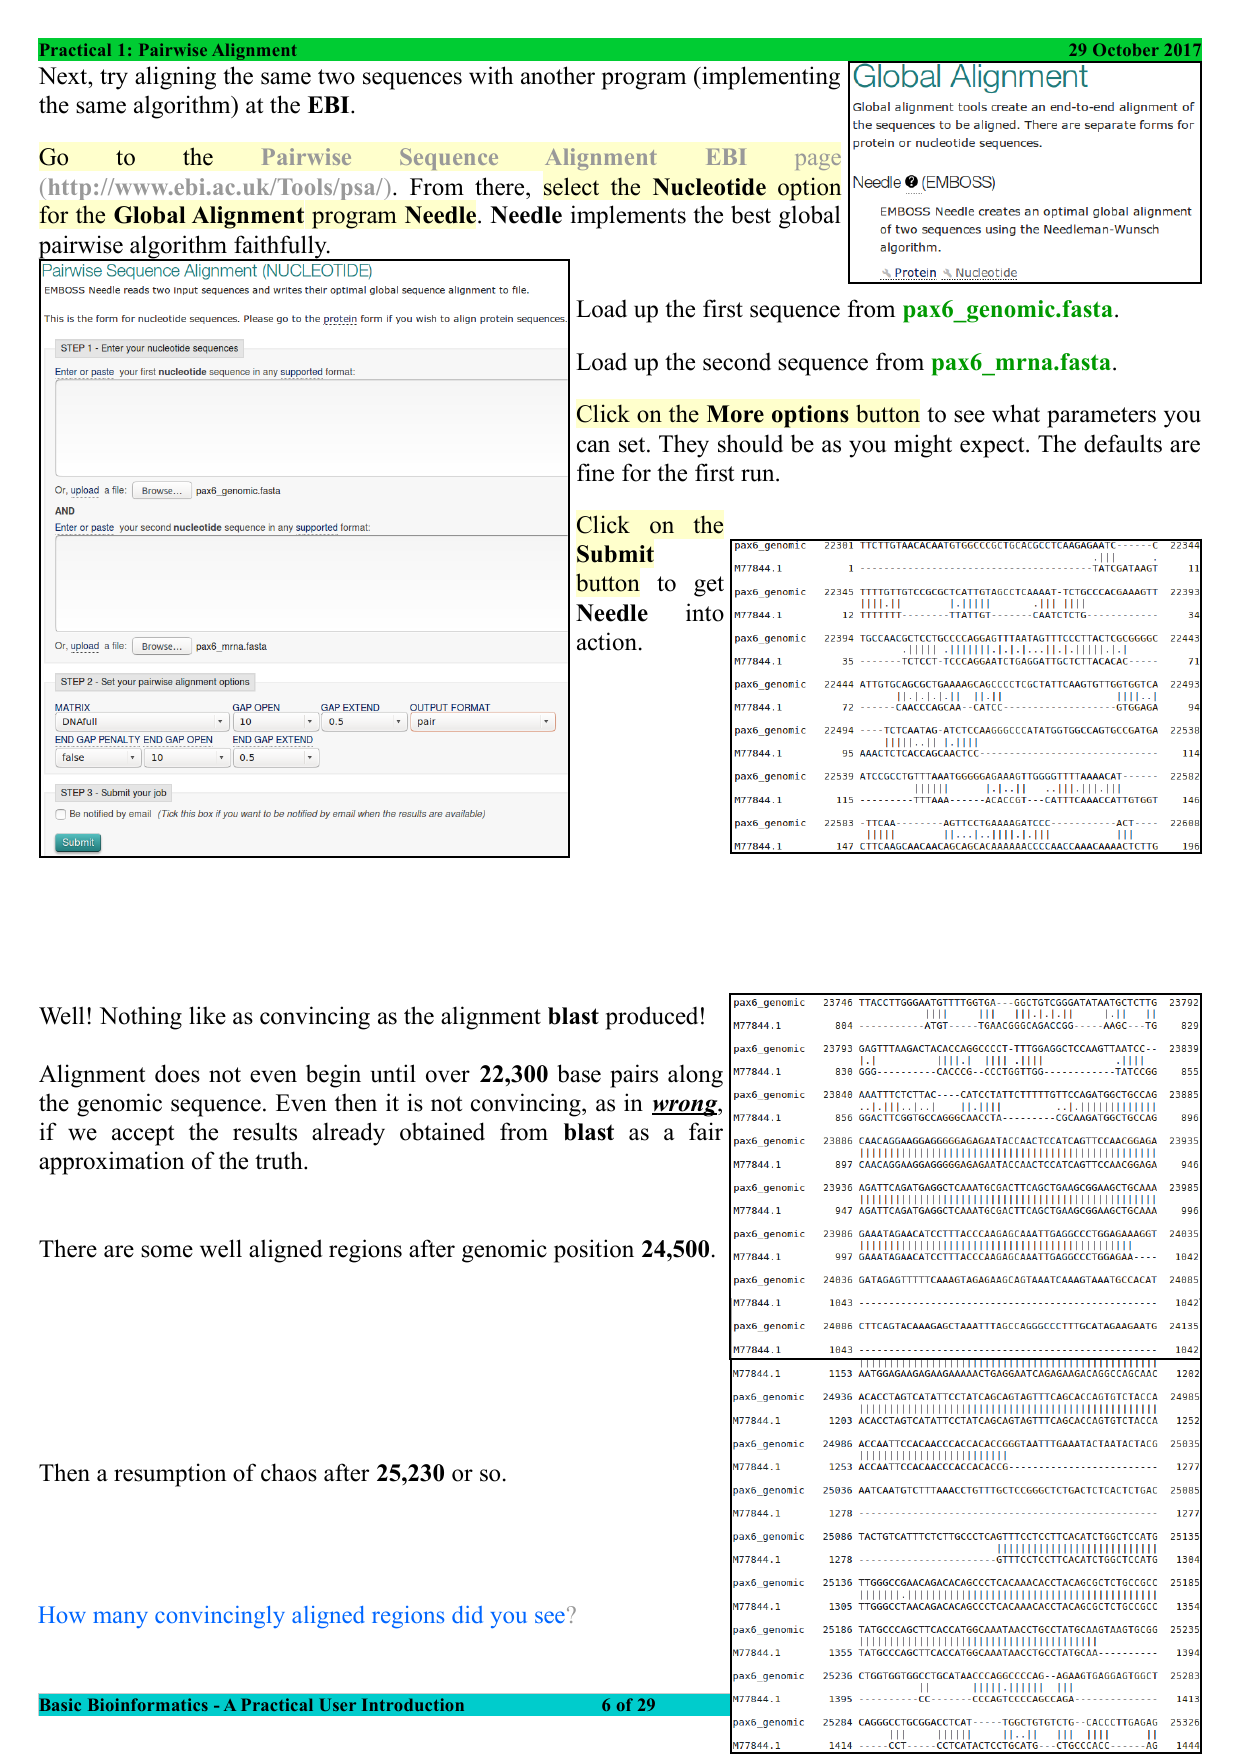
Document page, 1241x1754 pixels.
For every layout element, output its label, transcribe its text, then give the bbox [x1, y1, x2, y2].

text Click on the Submit button to get Needle into action. [570, 510, 1202, 656]
text Load up the second sequence from pax6_mrna.fasta. [570, 347, 1202, 376]
picture [732, 1360, 1200, 1752]
text Well! Nothing like as convincing as the alignment blast produced! [38, 1001, 729, 1029]
picture [41, 261, 568, 856]
text Load up the first sequence from pax6_genomic.fasta. [570, 294, 1202, 323]
picture [850, 63, 1200, 282]
text How many convincingly aligned regions did you see? [38, 1599, 730, 1628]
text Alignment does not even begin until over 22,300 base pairs along the genomic sequence. Even then it is not convincing, as in wrong, if we accept the results already obtained from blast as a fair approximation of the truth. [38, 1059, 729, 1175]
text There are some well aligned regions after genomic position 24,500. [38, 1234, 729, 1263]
picture [731, 995, 1200, 1358]
text Click on the More options button to see what parameters you can set. They should be as you might expect. The defaults are fine for the first run. [570, 399, 1202, 487]
text Go to the Pairwise Sequence Alignment EBI page (http://www.ebi.ac.uk/Tools/psa/). From there, select the Nucleotide option for the Global Alignment program Needle. Needle implements the best global pairwise algorithm faithfully. [38, 142, 847, 258]
text Then a resumption of chaos after 25,230 or so. [38, 1458, 730, 1487]
picture [732, 541, 1200, 852]
text Next, try aligning the same two sequences with another program (implementing the same algorithm) at the EBI. [38, 61, 848, 284]
